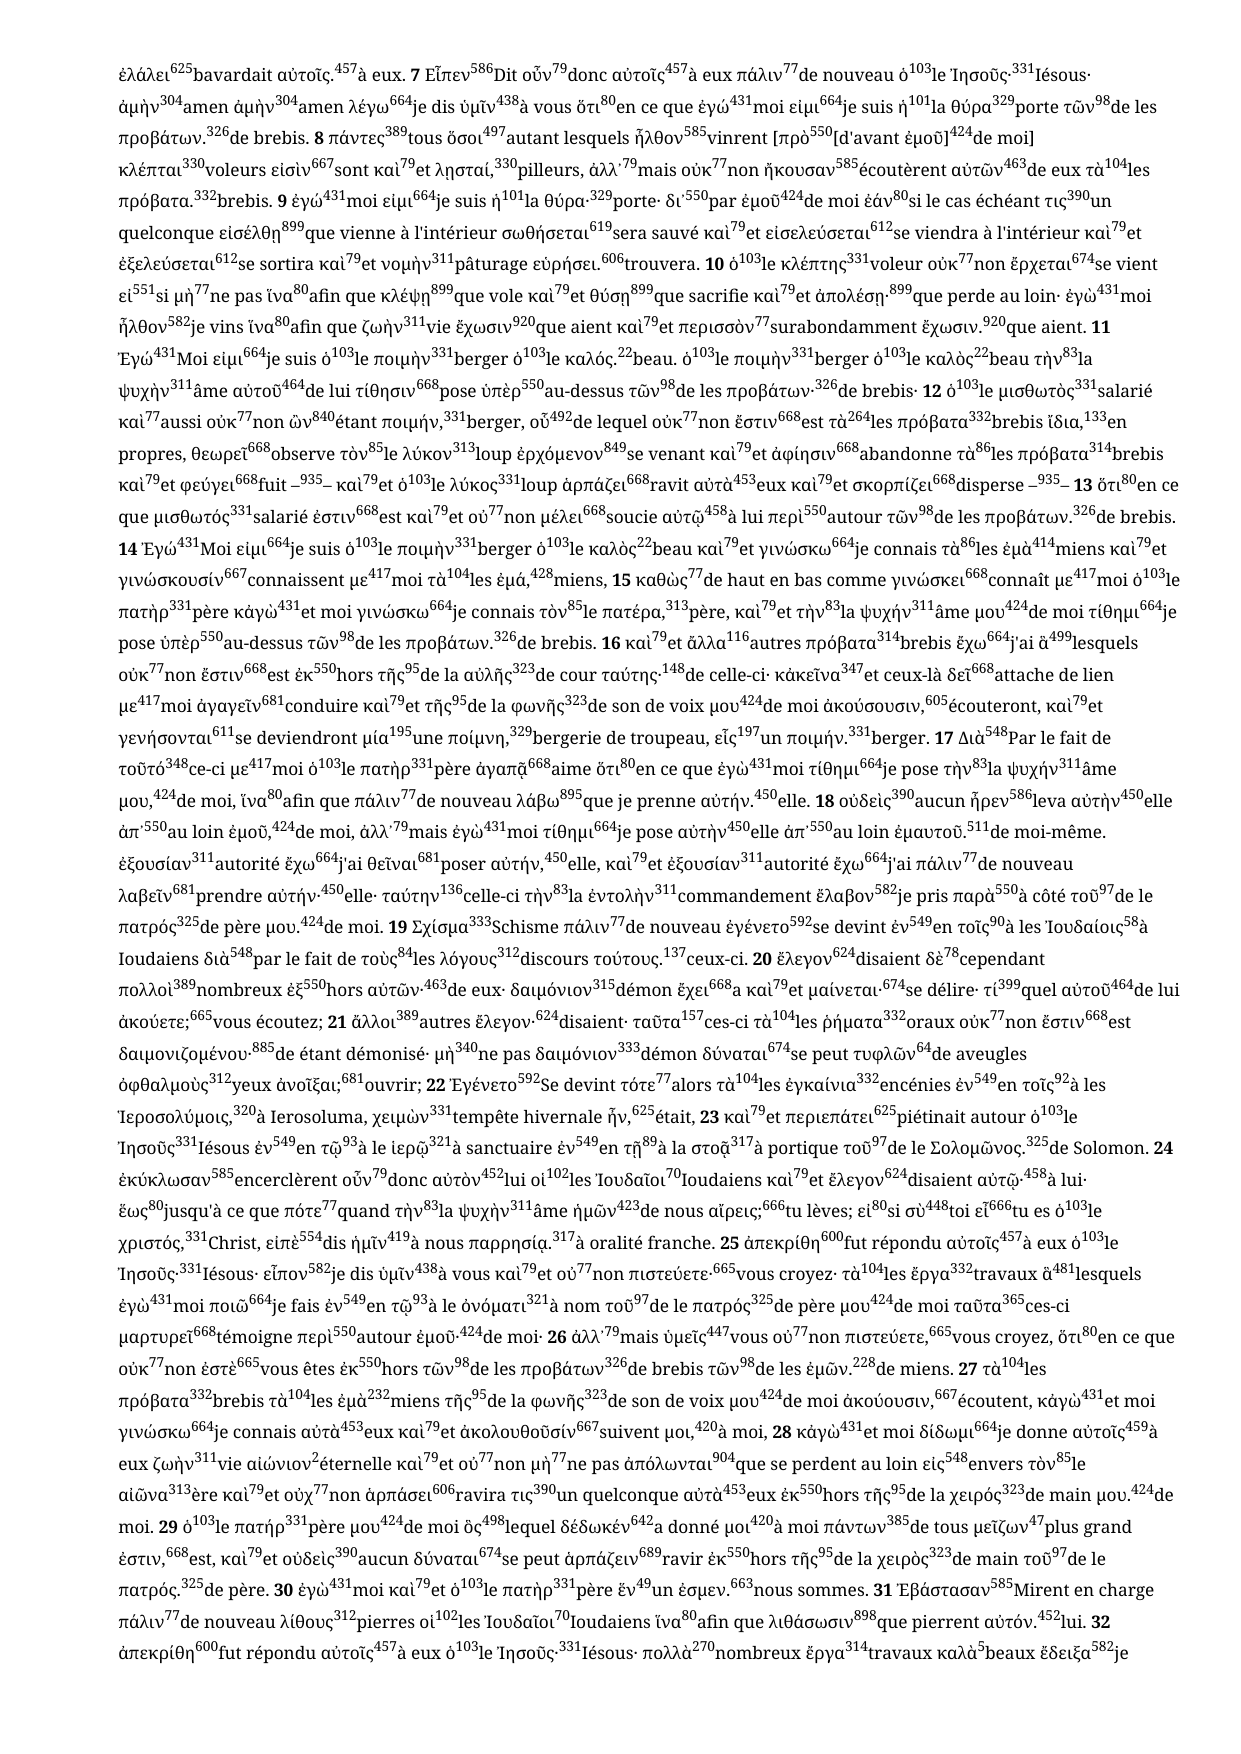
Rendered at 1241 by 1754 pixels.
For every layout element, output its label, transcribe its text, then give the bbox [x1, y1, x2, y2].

text 1 Ἀμὴν304Amen ἀμὴν304amen λέγω664je dis ὑμῖν,438à vous, ὁ364celui μὴ79ne pas εἰσερχόμενος867se venant à l'intérieur διὰ550par τῆς95de la θύρας323de porte εἰς548envers τὴν83la αὐλὴν311cour τῶν98de les προβάτων326de brebis ἀλλ᾽79mais ἀναβαίνων840montant ἀλλαχόθεν77par ailleurs ἐκεῖνος364celui-là κλέπτης331voleur ἐστὶν668est καὶ79et λῃστής·331pilleur· 2 ὁ364celui δὲ78cependant εἰσερχόμενος867se venant à l'intérieur διὰ550par τῆς95de la θύρας323de porte ποιμήν331berger ἐστιν668est τῶν98de les προβάτων.326de brebis. 3 τούτῳ352à celui-ci ὁ103le θυρωρὸς331portier ἀνοίγει668ouvre καὶ79et τὰ104les πρόβατα332brebis τῆς95de la φωνῆς323de son de voix αὐτοῦ464de lui ἀκούει668écoute καὶ79et τὰ246les ἴδια116en propres πρόβατα314brebis φωνεῖ668sonne de voix κατ᾽548selon ὄνομα315nom καὶ79et ἐξάγει668conduit dehors αὐτά.453eux. 4 ὅταν80lorsque le cas échéant τὰ246les ἴδια347en propres πάντα270tous ἐκβάλῃ,899que éjecte, ἔμπροσθεν552en devers αὐτῶν465de eux πορεύεται674se va καὶ79et τὰ104les πρόβατα332brebis αὐτῷ458à lui ἀκολουθεῖ,668suit, ὅτι80en ce que οἴδασιν641ont su τὴν83la φωνὴν311son de voix αὐτοῦ·464de lui· 5 ἀλλοτρίῳ59à d'autrui δὲ78cependant οὐ77non μὴ77ne pas ἀκολουθήσωσιν,898que suivent, ἀλλὰ79mais φεύξονται611se fuiront ἀπ᾽550au loin αὐτοῦ,464de lui, ὅτι80en ce que οὐκ77non οἴδασιν641ont su τῶν96de les ἀλλοτρίων64de d'autruis τὴν83la φωνήν.311son de voix. 6 Ταύτην136Celle-ci τὴν83la παροιμίαν311proverbe εἶπεν586dit αὐτοῖς457à eux ὁ103le Ἰησοῦς,331Iésous, ἐκεῖνοι363ceux-là δὲ78cependant οὐκ77non ἔγνωσαν585connurent τίνα411quels ἦν625était ἃ481lesquels ἐλάλει625bavardait αὐτοῖς.457à eux. 7 Εἶπεν586Dit οὖν79donc αὐτοῖς457à eux πάλιν77de nouveau ὁ103le Ἰησοῦς·331Iésous· ἀμὴν304amen ἀμὴν304amen λέγω664je dis ὑμῖν438à vous ὅτι80en ce que ἐγώ431moi εἰμι664je suis ἡ101la θύρα329porte τῶν98de les προβάτων.326de brebis. 8 πάντες389tous ὅσοι497autant lesquels ἦλθον585vinrent [πρὸ550[d'avant ἐμοῦ]424de moi] κλέπται330voleurs εἰσὶν667sont καὶ79et λῃσταί,330pilleurs, ἀλλ᾽79mais οὐκ77non ἤκουσαν585écoutèrent αὐτῶν463de eux τὰ104les πρόβατα.332brebis. 9 ἐγώ431moi εἰμι664je suis ἡ101la θύρα·329porte· δι᾽550par ἐμοῦ424de moi ἐάν80si le cas échéant τις390un quelconque εἰσέλθῃ899que vienne à l'intérieur σωθήσεται619sera sauvé καὶ79et εἰσελεύσεται612se viendra à l'intérieur καὶ79et ἐξελεύσεται612se sortira καὶ79et νομὴν311pâturage εὑρήσει.606trouvera. 10 ὁ103le κλέπτης331voleur οὐκ77non ἔρχεται674se vient εἰ551si μὴ77ne pas ἵνα80afin que κλέψῃ899que vole καὶ79et θύσῃ899que sacrifie καὶ79et ἀπολέσῃ·899que perde au loin· ἐγὼ431moi ἦλθον582je vins ἵνα80afin que ζωὴν311vie ἔχωσιν920que aient καὶ79et περισσὸν77surabondamment ἔχωσιν.920que aient. 11 Ἐγώ431Moi εἰμι664je suis ὁ103le ποιμὴν331berger ὁ103le καλός.22beau. ὁ103le ποιμὴν331berger ὁ103le καλὸς22beau τὴν83la ψυχὴν311âme αὐτοῦ464de lui τίθησιν668pose ὑπὲρ550au-dessus τῶν98de les προβάτων·326de brebis· 12 ὁ103le μισθωτὸς331salarié καὶ77aussi οὐκ77non ὢν840étant ποιμήν,331berger, οὗ492de lequel οὐκ77non ἔστιν668est τὰ264les πρόβατα332brebis ἴδια,133en propres, θεωρεῖ668observe τὸν85le λύκον313loup ἐρχόμενον849se venant καὶ79et ἀφίησιν668abandonne τὰ86les πρόβατα314brebis καὶ79et φεύγει668fuit –935– καὶ79et ὁ103le λύκος331loup ἁρπάζει668ravit αὐτὰ453eux καὶ79et σκορπίζει668disperse –935– 13 ὅτι80en ce que μισθωτός331salarié ἐστιν668est καὶ79et οὐ77non μέλει668soucie αὐτῷ458à lui περὶ550autour τῶν98de les προβάτων.326de brebis. 14 Ἐγώ431Moi εἰμι664je suis ὁ103le ποιμὴν331berger ὁ103le καλὸς22beau καὶ79et γινώσκω664je connais τὰ86les ἐμὰ414miens καὶ79et γινώσκουσίν667connaissent με417moi τὰ104les ἐμά,428miens, 15 καθὼς77de haut en bas comme γινώσκει668connaît με417moi ὁ103le πατὴρ331père κἀγὼ431et moi γινώσκω664je connais τὸν85le πατέρα,313père, καὶ79et τὴν83la ψυχήν311âme μου424de moi τίθημι664je pose ὑπὲρ550au-dessus τῶν98de les προβάτων.326de brebis. 16 καὶ79et ἄλλα116autres πρόβατα314brebis ἔχω664j'ai ἃ499lesquels οὐκ77non ἔστιν668est ἐκ550hors τῆς95de la αὐλῆς323de cour ταύτης·148de celle-ci· κἀκεῖνα347et ceux-là δεῖ668attache de lien με417moi ἀγαγεῖν681conduire καὶ79et τῆς95de la φωνῆς323de son de voix μου424de moi ἀκούσουσιν,605écouteront, καὶ79et γενήσονται611se deviendront μία195une ποίμνη,329bergerie de troupeau, εἷς197un ποιμήν.331berger. 17 Διὰ548Par le fait de τοῦτό348ce-ci με417moi ὁ103le πατὴρ331père ἀγαπᾷ668aime ὅτι80en ce que ἐγὼ431moi τίθημι664je pose τὴν83la ψυχήν311âme μου,424de moi, ἵνα80afin que πάλιν77de nouveau λάβω895que je prenne αὐτήν.450elle. 18 οὐδεὶς390aucun ἦρεν586leva αὐτὴν450elle ἀπ᾽550au loin ἐμοῦ,424de moi, ἀλλ᾽79mais ἐγὼ431moi τίθημι664je pose αὐτὴν450elle ἀπ᾽550au loin ἐμαυτοῦ.511de moi-même. ἐξουσίαν311autorité ἔχω664j'ai θεῖναι681poser αὐτήν,450elle, καὶ79et ἐξουσίαν311autorité ἔχω664j'ai πάλιν77de nouveau λαβεῖν681prendre αὐτήν·450elle· ταύτην136celle-ci τὴν83la ἐντολὴν311commandement ἔλαβον582je pris παρὰ550à côté τοῦ97de le πατρός325de père μου.424de moi. 19 Σχίσμα333Schisme πάλιν77de nouveau ἐγένετο592se devint ἐν549en τοῖς90à les Ἰουδαίοις58à Ioudaiens διὰ548par le fait de τοὺς84les λόγους312discours τούτους.137ceux-ci. 20 ἔλεγον624disaient δὲ78cependant πολλοὶ389nombreux ἐξ550hors αὐτῶν·463de eux· δαιμόνιον315démon ἔχει668a καὶ79et μαίνεται·674se délire· τί399quel αὐτοῦ464de lui ἀκούετε;665vous écoutez; 21 ἄλλοι389autres ἔλεγον·624disaient· ταῦτα157ces-ci τὰ104les ῥήματα332oraux οὐκ77non ἔστιν668est δαιμονιζομένου·885de étant démonisé· μὴ340ne pas δαιμόνιον333démon δύναται674se peut τυφλῶν64de aveugles ὀφθαλμοὺς312yeux ἀνοῖξαι;681ouvrir; 22 Ἐγένετο592Se devint τότε77alors τὰ104les ἐγκαίνια332encénies ἐν549en τοῖς92à les Ἱεροσολύμοις,320à Ierosoluma, χειμὼν331tempête hivernale ἦν,625était, 23 καὶ79et περιεπάτει625piétinait autour ὁ103le Ἰησοῦς331Iésous ἐν549en τῷ93à le ἱερῷ321à sanctuaire ἐν549en τῇ89à la στοᾷ317à portique τοῦ97de le Σολομῶνος.325de Solomon. 24 ἐκύκλωσαν585encerclèrent οὖν79donc αὐτὸν452lui οἱ102les Ἰουδαῖοι70Ioudaiens καὶ79et ἔλεγον624disaient αὐτῷ·458à lui· ἕως80jusqu'à ce que πότε77quand τὴν83la ψυχὴν311âme ἡμῶν423de nous αἴρεις;666tu lèves; εἰ80si σὺ448toi εἶ666tu es ὁ103le χριστός,331Christ, εἰπὲ554dis ἡμῖν419à nous παρρησίᾳ.317à oralité franche. 25 ἀπεκρίθη600fut répondu αὐτοῖς457à eux ὁ103le Ἰησοῦς·331Iésous· εἶπον582je dis ὑμῖν438à vous καὶ79et οὐ77non πιστεύετε·665vous croyez· τὰ104les ἔργα332travaux ἃ481lesquels ἐγὼ431moi ποιῶ664je fais ἐν549en τῷ93à le ὀνόματι321à nom τοῦ97de le πατρός325de père μου424de moi ταῦτα365ces-ci μαρτυρεῖ668témoigne περὶ550autour ἐμοῦ·424de moi· 26 ἀλλ᾽79mais ὑμεῖς447vous οὐ77non πιστεύετε,665vous croyez, ὅτι80en ce que οὐκ77non ἐστὲ665vous êtes ἐκ550hors τῶν98de les προβάτων326de brebis τῶν98de les ἐμῶν.228de miens. 27 τὰ104les πρόβατα332brebis τὰ104les ἐμὰ232miens τῆς95de la φωνῆς323de son de voix μου424de moi ἀκούουσιν,667écoutent, κἀγὼ431et moi γινώσκω664je connais αὐτὰ453eux καὶ79et ἀκολουθοῦσίν667suivent μοι,420à moi, 28 κἀγὼ431et moi δίδωμι664je donne αὐτοῖς459à eux ζωὴν311vie αἰώνιον2éternelle καὶ79et οὐ77non μὴ77ne pas ἀπόλωνται904que se perdent au loin εἰς548envers τὸν85le αἰῶνα313ère καὶ79et οὐχ77non ἁρπάσει606ravira τις390un quelconque αὐτὰ453eux ἐκ550hors τῆς95de la χειρός323de main μου.424de moi. 29 ὁ103le πατήρ331père μου424de moi ὃς498lequel δέδωκέν642a donné μοι420à moi πάντων385de tous μεῖζων47plus grand ἐστιν,668est, καὶ79et οὐδεὶς390aucun δύναται674se peut ἁρπάζειν689ravir ἐκ550hors τῆς95de la χειρὸς323de main τοῦ97de le πατρός.325de père. 30 ἐγὼ431moi καὶ79et ὁ103le πατὴρ331père ἕν49un ἐσμεν.663nous sommes. 31 Ἐβάστασαν585Mirent en charge πάλιν77de nouveau λίθους312pierres οἱ102les Ἰουδαῖοι70Ioudaiens ἵνα80afin que λιθάσωσιν898que pierrent αὐτόν.452lui. 32 ἀπεκρίθη600fut répondu αὐτοῖς457à eux ὁ103le Ἰησοῦς·331Iésous· πολλὰ270nombreux ἔργα314travaux καλὰ5beaux ἔδειξα582je montrai ὑμῖν438à vous ἐκ550hors τοῦ97de le πατρός·325de père· διὰ548par le fait de ποῖον399quel αὐτῶν465de eux ἔργον315travail ἐμὲ417moi λιθάζετε;665vous pierrez; 33 ἀπεκρίθησαν599furent répondu αὐτῷ458à lui οἱ102les Ἰουδαῖοι·70Ioudaiens· περὶ550autour καλοῦ18de beau ἔργου327de travail οὐ77non λιθάζομέν663nous pierrons σε437toi ἀλλὰ79mais περὶ550autour βλασφημίας,323de blasphème, καὶ79et ὅτι80en ce que σὺ448toi ἄνθρωπος331être humain ὢν840étant ποιεῖς666tu fais σεαυτὸν516toi-même θεόν.313Dieu. 34 ἀπεκρίθη600fut répondu αὐτοῖς457à eux [ὁ]103[le] Ἰησοῦς·331Iésous· οὐκ340non ἔστιν668est γεγραμμένον815ayant été graphé ἐν549en τῷ91à le νόμῳ319à loi ὑμῶν441de vous ὅτι80en ce que ἐγὼ431moi εἶπα·582je dis· θεοί330dieux ἐστε;665vous êtes; 35 εἰ80si ἐκείνους345ceux-là εἶπεν586dit θεοὺς312dieux πρὸς548vers οὓς479lesquels ὁ103le λόγος331discours τοῦ97de le θεοῦ325de Dieu ἐγένετο,592se devint, καὶ79et οὐ77non δύναται674se peut λυθῆναι683être délié ἡ101la γραφή,329graphe, 36 ὃν480lequel ὁ103le πατὴρ331père ἡγίασεν586sanctifia καὶ79et ἀπέστειλεν586envoya εἰς548envers τὸν85le κόσμον313monde ὑμεῖς447vous λέγετε665vous dites ὅτι80en ce que βλασφημεῖς,666tu blasphèmes, ὅτι80en ce que εἶπον·582je dis· υἱὸς331fils τοῦ97de le θεοῦ325de Dieu εἰμι;664je suis; 37 εἰ80si οὐ77non ποιῶ664je fais τὰ86les ἔργα314travaux τοῦ97de le πατρός325de père μου,424de moi, μὴ77ne pas πιστεύετέ569croyez μοι·420à moi· 38 εἰ80si δὲ78cependant ποιῶ,664je fais, κἂν77et si ἐμοὶ420à moi μὴ77ne pas πιστεύητε,918que vous croyiez, τοῖς92à les ἔργοις320à travaux πιστεύετε,569croyez, ἵνα80afin que γνῶτε896que vous connaissiez καὶ79et γινώσκητε918que vous connaissiez ὅτι80en ce que ἐν549en ἐμοὶ420à moi ὁ103le πατὴρ331père κἀγὼ431et moi ἐν549en τῷ91à le πατρί.319à père. 39 Ἐζήτουν624Cherchaient [οὖν]79[donc] αὐτὸν452lui πάλιν77de nouveau πιάσαι,681saisir, καὶ79et ἐξῆλθεν586sortit ἐκ550hors τῆς95de la χειρὸς323de main αὐτῶν.463de eux. 40 Καὶ79Et ἀπῆλθεν586éloigna πάλιν77de nouveau πέραν552de l'autre côté τοῦ97de le Ἰορδάνου325de Iordane εἰς548envers τὸν85le τόπον313lieu ὅπου80là où ἦν625était Ἰωάννης331Ioannes τὸ348ce πρῶτον77premièrement βαπτίζων840baptisant καὶ79et ἔμεινεν586resta ἐκεῖ.77là. 41 καὶ79et πολλοὶ389nombreux ἦλθον585vinrent πρὸς548vers αὐτὸν452lui καὶ79et ἔλεγον624disaient ὅτι80en ce que Ἰωάννης331Ioannes μὲν79certes σημεῖον315signe ἐποίησεν586fit οὐδέν,271aucun, πάντα391tous δὲ78cependant ὅσα481autant lesquels εἶπεν586dit Ἰωάννης331Ioannes περὶ550autour τούτου358de celui-ci ἀληθῆ48vrais ἦν.625était. 42 καὶ79et πολλοὶ389nombreux ἐπίστευσαν585crurent εἰς548envers αὐτὸν452lui ἐκεῖ.77là. [118, 59, 1181, 1665]
